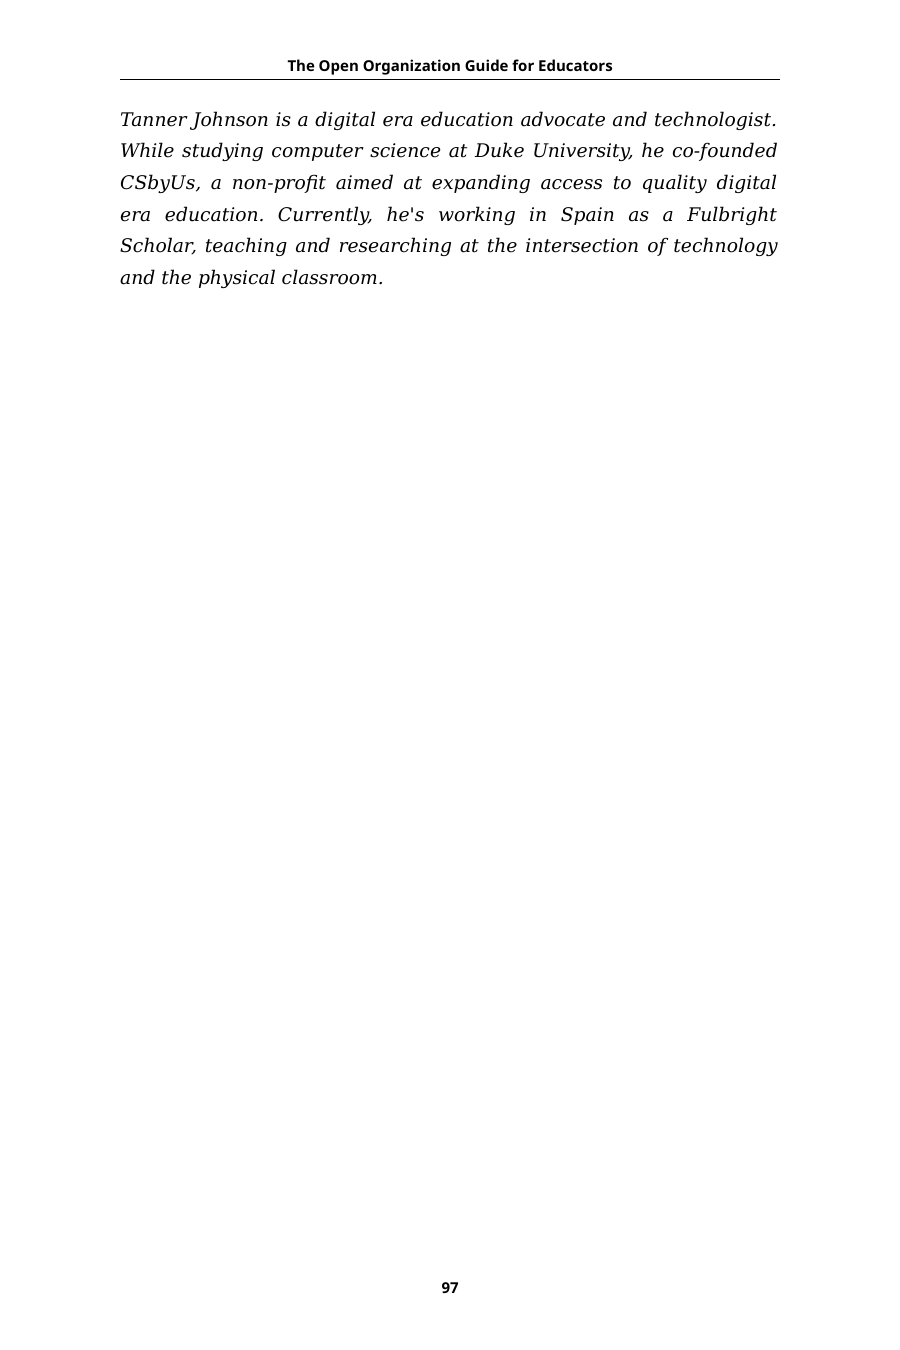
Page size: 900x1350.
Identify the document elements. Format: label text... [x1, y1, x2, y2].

text Tanner Johnson is a digital era education advocate and technologist. While studying computer science at Duke University, he co-founded CSbyUs, a non-profit aimed at expanding access to quality digital era education. Currently, he's working in Spain as a Fulbright Scholar, teaching and researching at the intersection of technology and the physical classroom. [120, 109, 780, 289]
